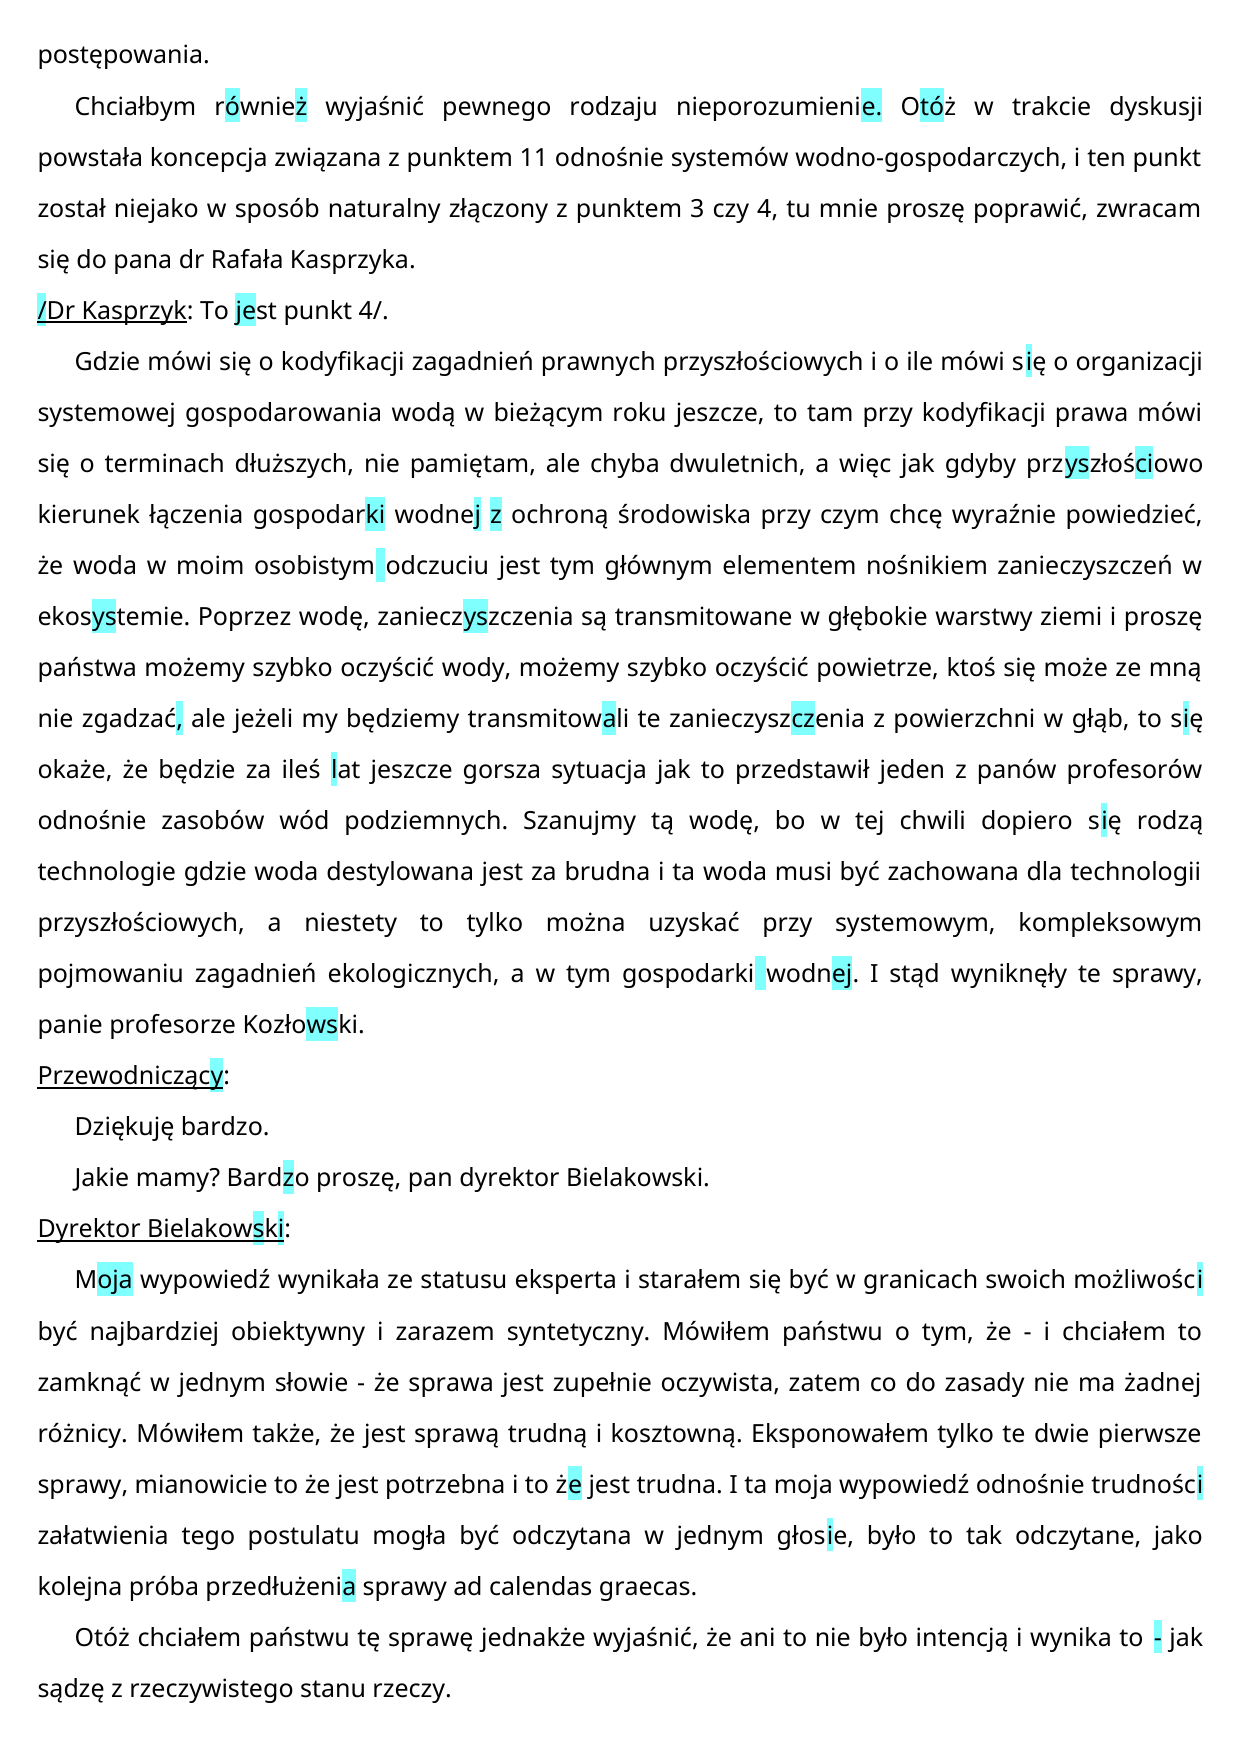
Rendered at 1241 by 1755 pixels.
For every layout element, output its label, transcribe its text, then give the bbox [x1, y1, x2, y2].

text Chciałbym również wyjaśnić pewnego rodzaju nieporozumienie. Otóż w trakcie dyskusji powstała koncepcja związana z punktem 11 odnośnie systemów wodno-gospodarczych, i ten punkt został niejako w sposób naturalny złączony z punktem 3 czy 4, tu mnie proszę poprawić, zwracam się do pana dr Rafała Kasprzyka. [37, 88, 1203, 275]
text Przewodniczący: [37, 1058, 1203, 1092]
text Dyrektor Bielakowski: [37, 1211, 1203, 1245]
text Moja wypowiedź wynikała ze statusu eksperta i starałem się być w granicach swoich możliwości być najbardziej obiektywny i zarazem syntetyczny. Mówiłem państwu o tym, że - i chciałem to zamknąć w jednym słowie - że sprawa jest zupełnie oczywista, zatem co do zasady nie ma żadnej różnicy. Mówiłem także, że jest sprawą trudną i kosztowną. Eksponowałem tylko te dwie pierwsze sprawy, mianowicie to że jest potrzebna i to że jest trudna. I ta moja wypowiedź odnośnie trudności załatwienia tego postulatu mogła być odczytana w jednym głosie, było to tak odczytane, jako kolejna próba przedłużenia sprawy ad calendas graecas. [37, 1262, 1203, 1602]
text /Dr Kasprzyk: To jest punkt 4/. [37, 292, 1203, 326]
text Otóż chciałem państwu tę sprawę jednakże wyjaśnić, że ani to nie było intencją i wynika to - jak sądzę z rzeczywistego stanu rzeczy. [37, 1619, 1203, 1704]
text Dziękuję bardzo. [37, 1109, 1203, 1143]
text Gdzie mówi się o kodyfikacji zagadnień prawnych przyszłościowych i o ile mówi się o organizacji systemowej gospodarowania wodą w bieżącym roku jeszcze, to tam przy kodyfikacji prawa mówi się o terminach dłuższych, nie pamiętam, ale chyba dwuletnich, a więc jak gdyby przyszłościowo kierunek łączenia gospodarki wodnej z ochroną środowiska przy czym chcę wyraźnie powiedzieć, że woda w moim osobistym odczuciu jest tym głównym elementem nośnikiem zanieczyszczeń w ekosystemie. Poprzez wodę, zanieczyszczenia są transmitowane w głębokie warstwy ziemi i proszę państwa możemy szybko oczyścić wody, możemy szybko oczyścić powietrze, ktoś się może ze mną nie zgadzać, ale jeżeli my będziemy transmitowali te zanieczyszczenia z powierzchni w głąb, to się okaże, że będzie za ileś lat jeszcze gorsza sytuacja jak to przedstawił jeden z panów profesorów odnośnie zasobów wód podziemnych. Szanujmy tą wodę, bo w tej chwili dopiero się rodzą technologie gdzie woda destylowana jest za brudna i ta woda musi być zachowana dla technologii przyszłościowych, a niestety to tylko można uzyskać przy systemowym, kompleksowym pojmowaniu zagadnień ekologicznych, a w tym gospodarki wodnej. I stąd wyniknęły te sprawy, panie profesorze Kozłowski. [37, 343, 1203, 1041]
text postępowania. [37, 37, 1203, 71]
text Jakie mamy? Bardzo proszę, pan dyrektor Bielakowski. [37, 1160, 1203, 1194]
